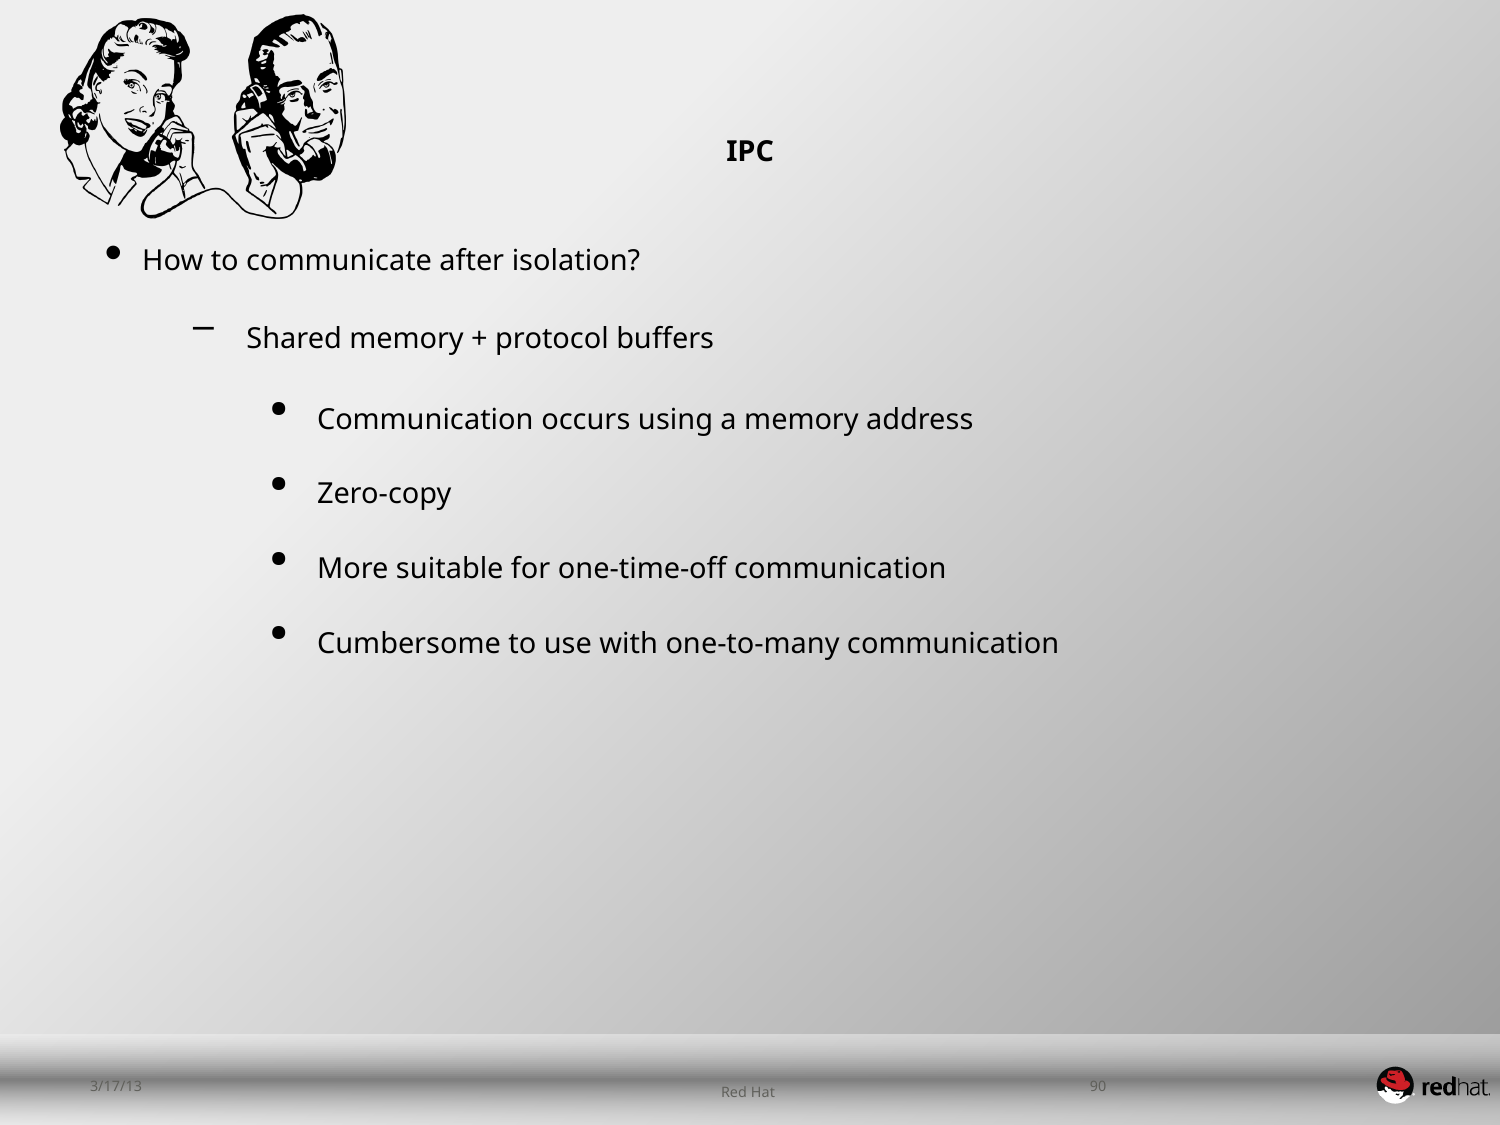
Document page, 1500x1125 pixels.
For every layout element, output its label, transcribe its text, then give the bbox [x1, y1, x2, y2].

slide_number [1074, 1051, 1337, 1112]
slide_number 3/17/13 [75, 1051, 425, 1112]
picture [1364, 1057, 1500, 1110]
list How to communicate after isolation? Shared memory + protocol buffers Communication occurs using a memory address Zero-copy More suitable for one-time-off communication Cumbersome to use with one-to-many communication [74, 209, 1425, 1012]
title IPC [346, 22, 1426, 188]
footer Red Hat [300, 1065, 1200, 1110]
picture [60, 14, 346, 219]
